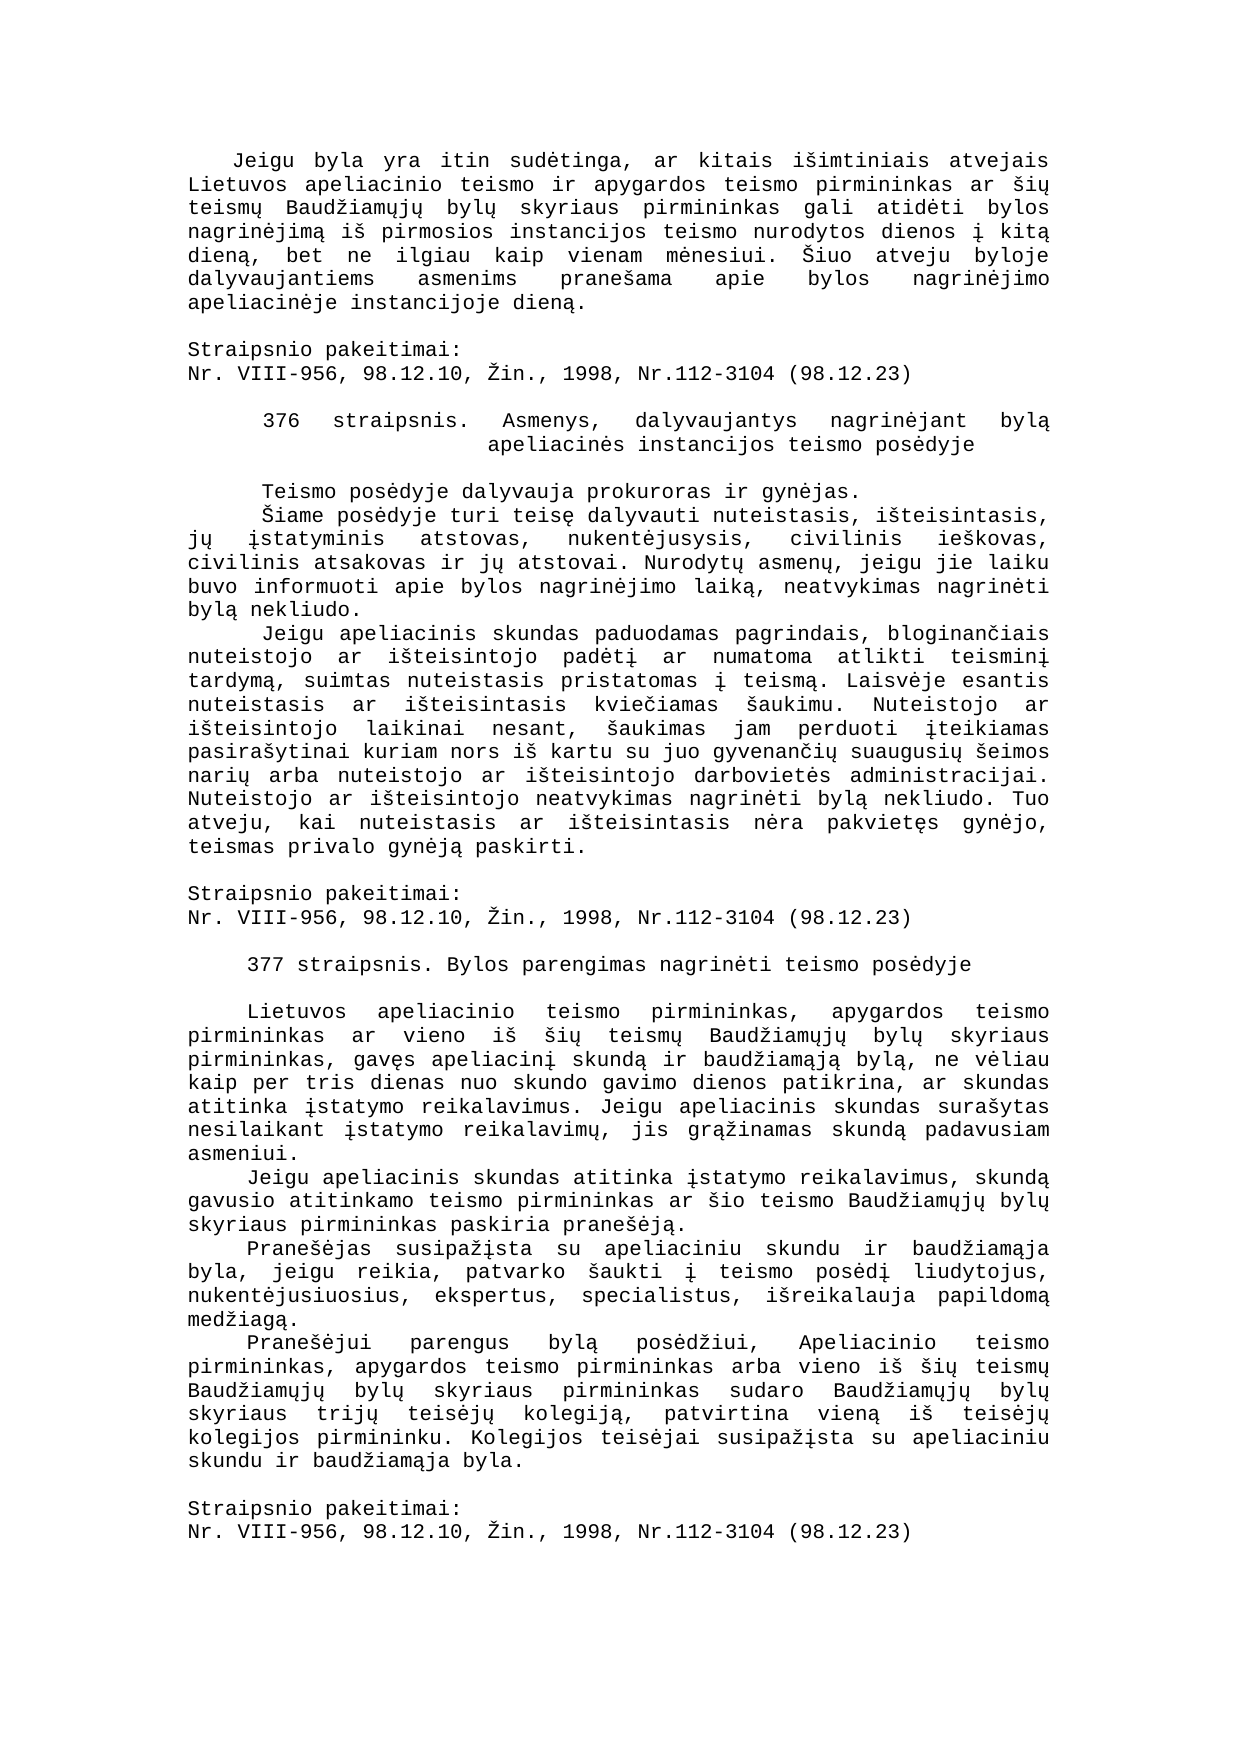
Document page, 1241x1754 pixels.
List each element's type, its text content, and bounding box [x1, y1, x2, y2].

text Straipsnio pakeitimai: [187, 883, 1050, 907]
text Jeigu apeliacinis skundas atitinka įstatymo reikalavimus, skundą gavusio atitinkamo teismo pirmininkas ar šio teismo Baudžiamųjų bylų skyriaus pirmininkas paskiria pranešėją. [187, 1167, 1050, 1238]
text Nr. VIII-956, 98.12.10, Žin., 1998, Nr.112-3104 (98.12.23) [187, 1521, 1050, 1545]
text Pranešėjui parengus bylą posėdžiui, Apeliacinio teismo pirmininkas, apygardos teismo pirmininkas arba vieno iš šių teismų Baudžiamųjų bylų skyriaus pirmininkas sudaro Baudžiamųjų bylų skyriaus trijų teisėjų kolegiją, patvirtina vieną iš teisėjų kolegijos pirmininku. Kolegijos teisėjai susipažįsta su apeliaciniu skundu ir baudžiamąja byla. [187, 1332, 1050, 1474]
text 377 straipsnis. Bylos parengimas nagrinėti teismo posėdyje [187, 954, 1050, 978]
text Nr. VIII-956, 98.12.10, Žin., 1998, Nr.112-3104 (98.12.23) [187, 363, 1050, 386]
text Lietuvos apeliacinio teismo pirmininkas, apygardos teismo pirmininkas ar vieno iš šių teismų Baudžiamųjų bylų skyriaus pirmininkas, gavęs apeliacinį skundą ir baudžiamąją bylą, ne vėliau kaip per tris dienas nuo skundo gavimo dienos patikrina, ar skundas atitinka įstatymo reikalavimus. Jeigu apeliacinis skundas surašytas nesilaikant įstatymo reikalavimų, jis grąžinamas skundą padavusiam asmeniui. [187, 1001, 1050, 1167]
text Pranešėjas susipažįsta su apeliaciniu skundu ir baudžiamąja byla, jeigu reikia, patvarko šaukti į teismo posėdį liudytojus, nukentėjusiuosius, ekspertus, specialistus, išreikalauja papildomą medžiagą. [187, 1238, 1050, 1332]
text 376 straipsnis. Asmenys, dalyvaujantys nagrinėjant bylą apeliacinės instancijos teismo posėdyje [262, 410, 1050, 457]
text Straipsnio pakeitimai: [187, 1498, 1050, 1521]
text Teismo posėdyje dalyvauja prokuroras ir gynėjas. [187, 481, 1050, 505]
text Šiame posėdyje turi teisę dalyvauti nuteistasis, išteisintasis, jų įstatyminis atstovas, nukentėjusysis, civilinis ieškovas, civilinis atsakovas ir jų atstovai. Nurodytų asmenų, jeigu jie laiku buvo informuoti apie bylos nagrinėjimo laiką, neatvykimas nagrinėti bylą nekliudo. [187, 505, 1050, 623]
text Straipsnio pakeitimai: [187, 339, 1050, 363]
text Nr. VIII-956, 98.12.10, Žin., 1998, Nr.112-3104 (98.12.23) [187, 907, 1050, 930]
text Jeigu byla yra itin sudėtinga, ar kitais išimtiniais atvejais Lietuvos apeliacinio teismo ir apygardos teismo pirmininkas ar šių teismų Baudžiamųjų bylų skyriaus pirmininkas gali atidėti bylos nagrinėjimą iš pirmosios instancijos teismo nurodytos dienos į kitą dieną, bet ne ilgiau kaip vienam mėnesiui. Šiuo atveju byloje dalyvaujantiems asmenims pranešama apie bylos nagrinėjimo apeliacinėje instancijoje dieną. [187, 150, 1050, 316]
text Jeigu apeliacinis skundas paduodamas pagrindais, bloginančiais nuteistojo ar išteisintojo padėtį ar numatoma atlikti teisminį tardymą, suimtas nuteistasis pristatomas į teismą. Laisvėje esantis nuteistasis ar išteisintasis kviečiamas šaukimu. Nuteistojo ar išteisintojo laikinai nesant, šaukimas jam perduoti įteikiamas pasirašytinai kuriam nors iš kartu su juo gyvenančių suaugusių šeimos narių arba nuteistojo ar išteisintojo darbovietės administracijai. Nuteistojo ar išteisintojo neatvykimas nagrinėti bylą nekliudo. Tuo atveju, kai nuteistasis ar išteisintasis nėra pakvietęs gynėjo, teismas privalo gynėją paskirti. [187, 623, 1050, 859]
